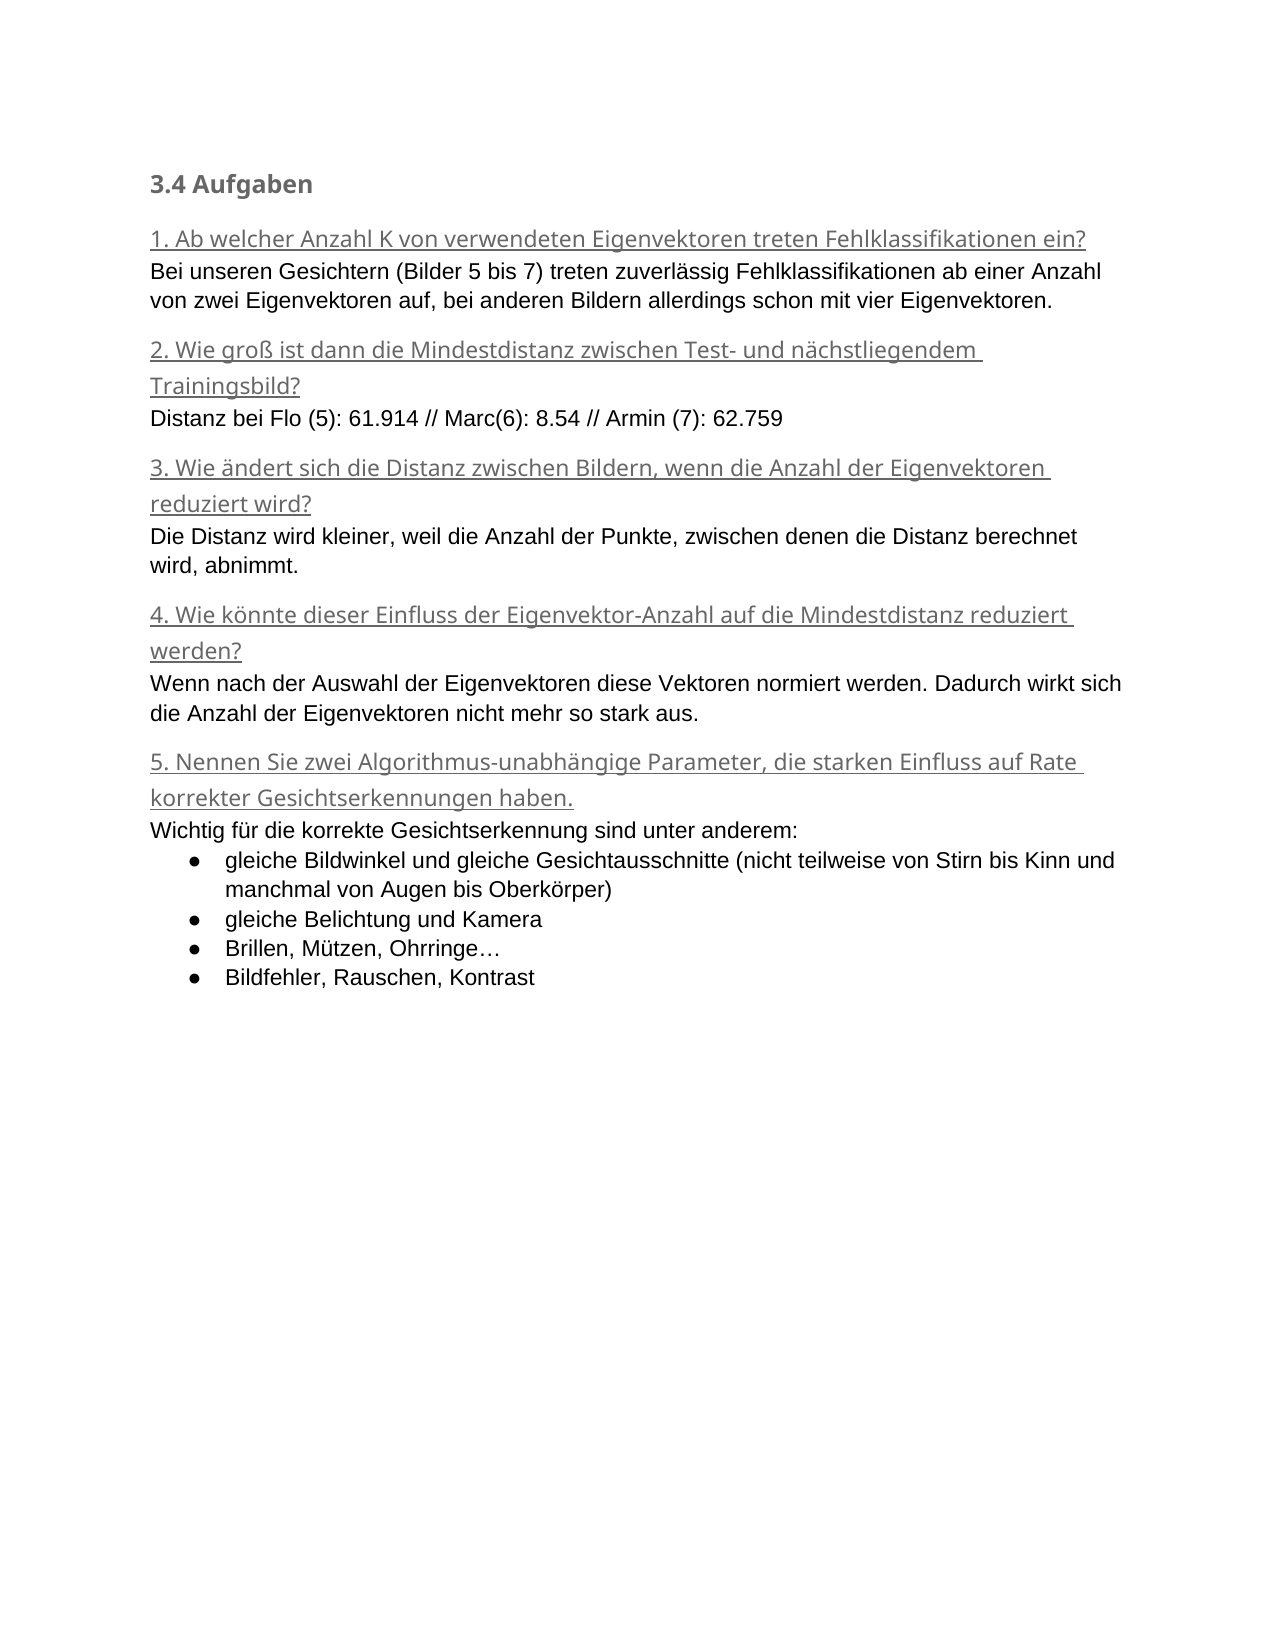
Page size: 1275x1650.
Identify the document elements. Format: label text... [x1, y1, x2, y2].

list gleiche Bildwinkel und gleiche Gesichtausschnitte (nicht teilweise von Stirn bis Kinn und manchmal von Augen bis Oberkörper) [187, 848, 1125, 903]
text Wichtig für die korrekte Gesichtserkennung sind unter anderem: [150, 818, 1125, 844]
subtitle 3. Wie ändert sich die Distanz zwischen Bildern, wenn die Anzahl der Eigenvektoren reduziert wird? [150, 452, 1125, 519]
subtitle 1. Ab welcher Anzahl K von verwendeten Eigenvektoren treten Fehlklassifikationen ein? [150, 222, 1125, 254]
list gleiche Belichtung und Kamera [187, 906, 1125, 932]
subtitle 5. Nennen Sie zwei Algorithmus-unabhängige Parameter, die starken Einfluss auf Rate korrekter Gesichtserkennungen haben. [150, 746, 1125, 813]
list Brillen, Mützen, Ohrringe… [187, 936, 1125, 961]
list Bildfehler, Rauschen, Kontrast [187, 965, 1125, 991]
subtitle 4. Wie könnte dieser Einfluss der Eigenvektor-Anzahl auf die Mindestdistanz reduziert werden? [150, 599, 1125, 666]
text Bei unseren Gesichtern (Bilder 5 bis 7) treten zuverlässig Fehlklassifikationen ab einer Anzahl von zwei Eigenvektoren auf, bei anderen Bildern allerdings schon mit vier Eigenvektoren. [150, 258, 1125, 313]
text Die Distanz wird kleiner, weil die Anzahl der Punkte, zwischen denen die Distanz berechnet wird, abnimmt. [150, 524, 1125, 579]
subtitle 2. Wie groß ist dann die Mindestdistanz zwischen Test- und nächstliegendem Trainingsbild? [150, 334, 1125, 401]
text Distanz bei Flo (5): 61.914 // Marc(6): 8.54 // Armin (7): 62.759 [150, 406, 1125, 431]
text Wenn nach der Auswahl der Eigenvektoren diese Vektoren normiert werden. Dadurch wirkt sich die Anzahl der Eigenvektoren nicht mehr so stark aus. [150, 671, 1125, 726]
subtitle 3.4 Aufgaben [150, 167, 1125, 201]
